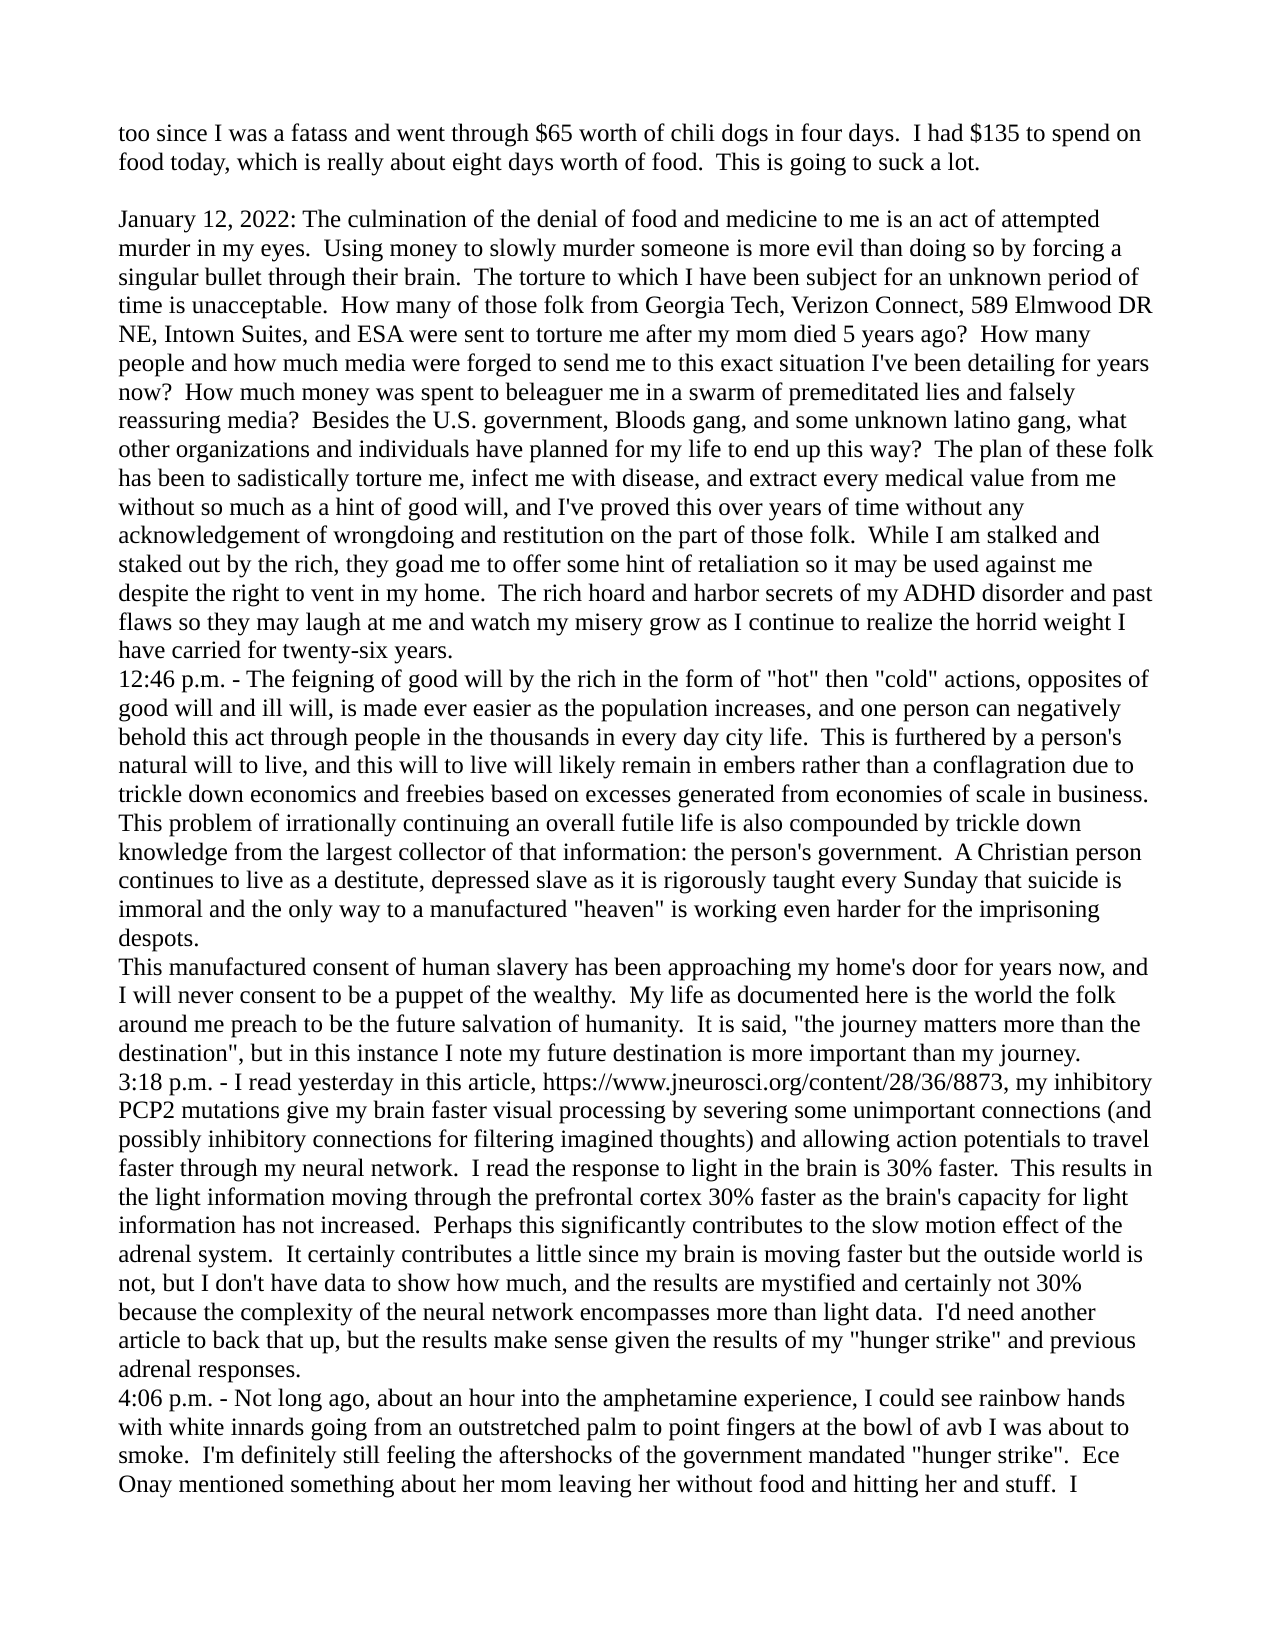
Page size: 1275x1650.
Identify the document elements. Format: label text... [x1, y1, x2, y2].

text This manufactured consent of human slavery has been approaching my home's door for years now, and I will never consent to be a puppet of the wealthy. My life as documented here is the world the folk around me preach to be the future salvation of humanity. It is said, "the journey matters more than the destination", but in this instance I note my future destination is more important than my journey. [118, 952, 1157, 1067]
text 3:18 p.m. - I read yesterday in this article, https://www.jneurosci.org/content/28/36/8873, my inhibitory PCP2 mutations give my brain faster visual processing by severing some unimportant connections (and possibly inhibitory connections for filtering imagined thoughts) and allowing action potentials to travel faster through my neural network. I read the response to light in the brain is 30% faster. This results in the light information moving through the prefrontal cortex 30% faster as the brain's capacity for light information has not increased. Perhaps this significantly contributes to the slow motion effect of the adrenal system. It certainly contributes a little since my brain is moving faster but the outside world is not, but I don't have data to show how much, and the results are mystified and certainly not 30% because the complexity of the neural network encompasses more than light data. I'd need another article to back that up, but the results make sense given the results of my "hunger strike" and previous adrenal responses. [118, 1067, 1157, 1383]
text 12:46 p.m. - The feigning of good will by the rich in the form of "hot" then "cold" actions, opposites of good will and ill will, is made ever easier as the population increases, and one person can negatively behold this act through people in the thousands in every day city life. This is furthered by a person's natural will to live, and this will to live will likely remain in embers rather than a conflagration due to trickle down economics and freebies based on excesses generated from economies of scale in business. This problem of irrationally continuing an overall futile life is also compounded by trickle down knowledge from the largest collector of that information: the person's government. A Christian person continues to live as a destitute, depressed slave as it is rigorously taught every Sunday that suicide is immoral and the only way to a manufactured "heaven" is working even harder for the imprisoning despots. [118, 664, 1157, 952]
text too since I was a fatass and went through $65 worth of chili dogs in four days. I had $135 to spend on food today, which is really about eight days worth of food. This is going to suck a lot. [118, 118, 1157, 176]
text January 12, 2022: The culmination of the denial of food and medicine to me is an act of attempted murder in my eyes. Using money to slowly murder someone is more evil than doing so by forcing a singular bullet through their brain. The torture to which I have been subject for an unknown period of time is unacceptable. How many of those folk from Georgia Tech, Verizon Connect, 589 Elmwood DR NE, Intown Suites, and ESA were sent to torture me after my mom died 5 years ago? How many people and how much media were forged to send me to this exact situation I've been detailing for years now? How much money was spent to beleaguer me in a swarm of premeditated lies and falsely reassuring media? Besides the U.S. government, Bloods gang, and some unknown latino gang, what other organizations and individuals have planned for my life to end up this way? The plan of these folk has been to sadistically torture me, infect me with disease, and extract every medical value from me without so much as a hint of good will, and I've proved this over years of time without any acknowledgement of wrongdoing and restitution on the part of those folk. While I am stalked and staked out by the rich, they goad me to offer some hint of retaliation so it may be used against me despite the right to vent in my home. The rich hoard and harbor secrets of my ADHD disorder and past flaws so they may laugh at me and watch my misery grow as I continue to realize the horrid weight I have carried for twenty-six years. [118, 204, 1157, 664]
text 4:06 p.m. - Not long ago, about an hour into the amphetamine experience, I could see rainbow hands with white innards going from an outstretched palm to point fingers at the bowl of avb I was about to smoke. I'm definitely still feeling the aftershocks of the government mandated "hunger strike". Ece Onay mentioned something about her mom leaving her without food and hitting her and stuff. I [118, 1383, 1157, 1498]
